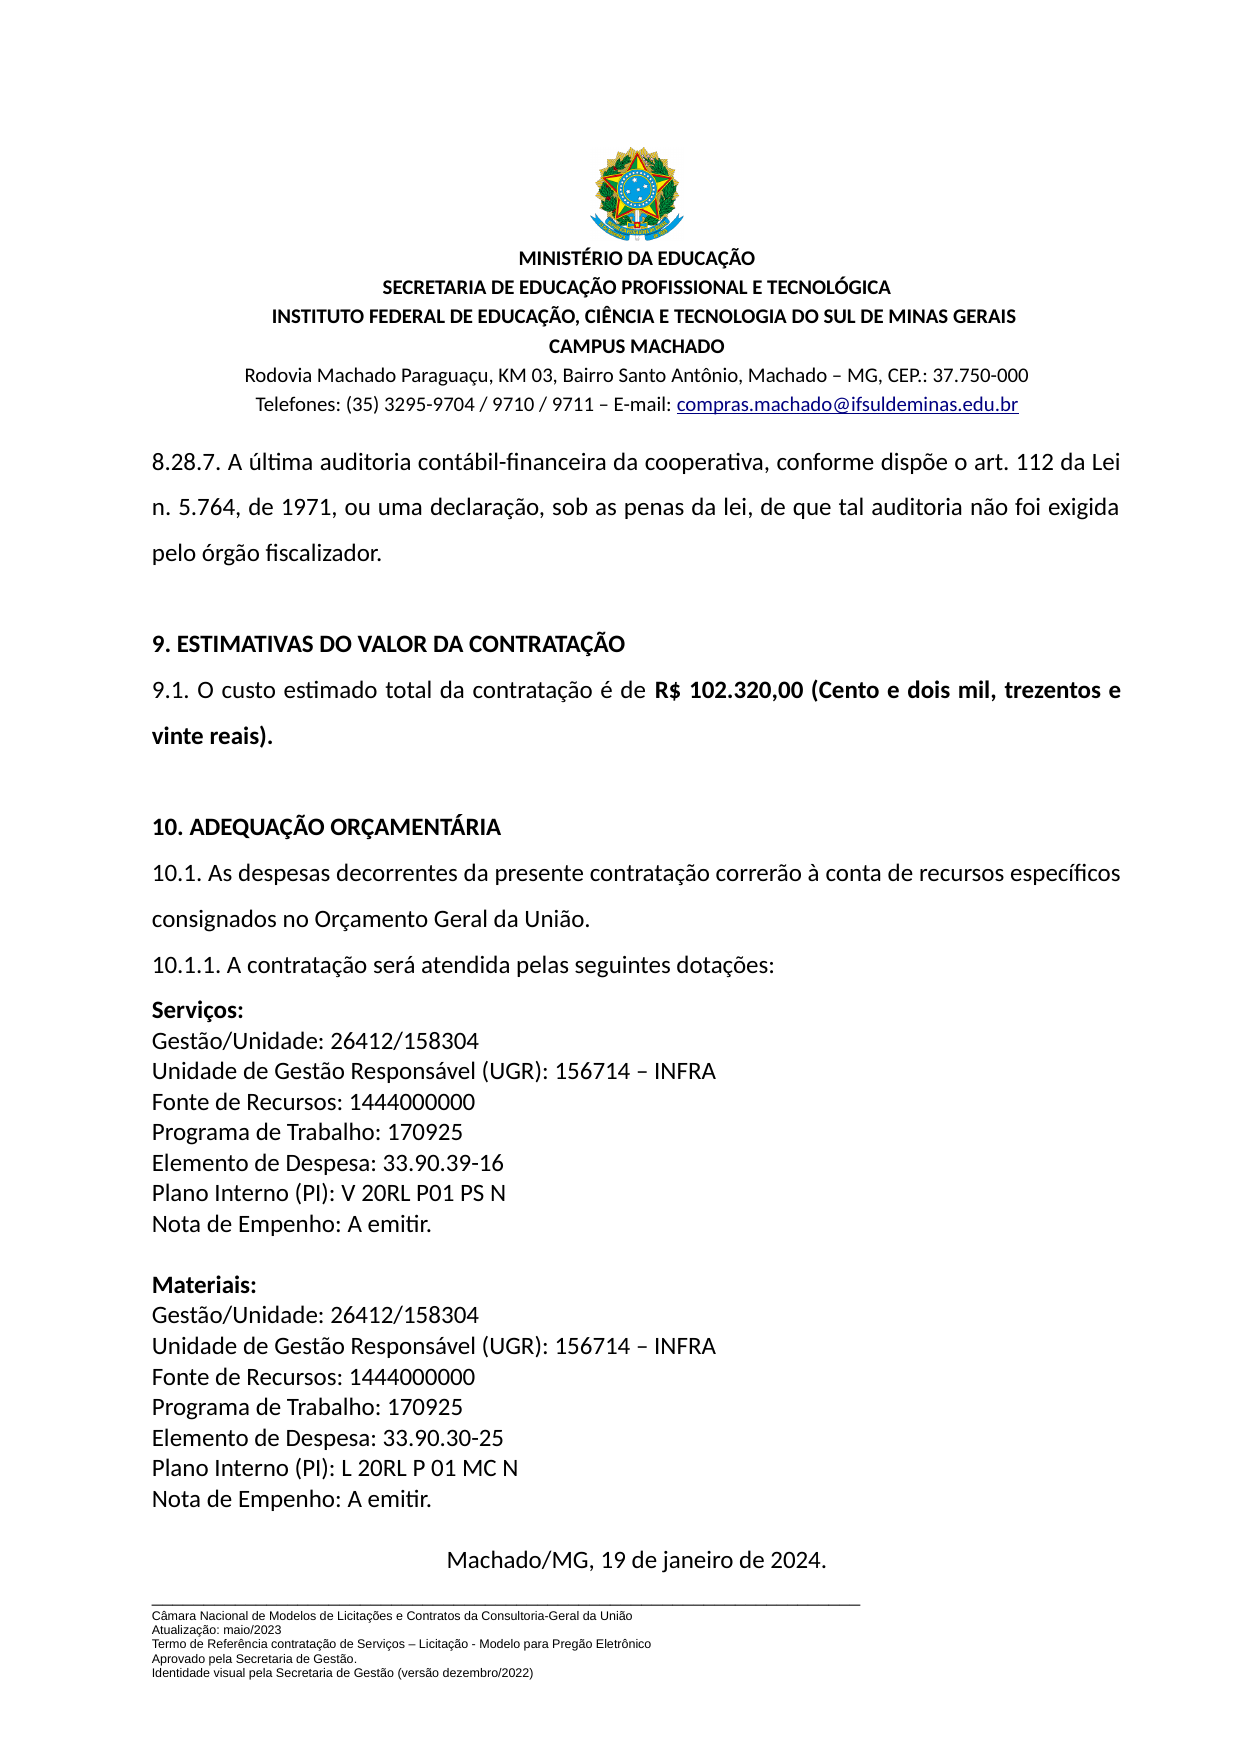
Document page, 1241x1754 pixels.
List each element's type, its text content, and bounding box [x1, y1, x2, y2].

text Elemento de Despesa: 33.90.30-25 [152, 1422, 1122, 1452]
text Plano Interno (PI): L 20RL P 01 MC N [152, 1452, 1122, 1483]
text 9. ESTIMATIVAS DO VALOR DA CONTRATAÇÃO [152, 629, 1122, 659]
text Serviços: [152, 994, 1122, 1025]
text Gestão/Unidade: 26412/158304 [152, 1300, 1122, 1330]
text Plano Interno (PI): V 20RL P01 PS N [152, 1178, 1122, 1208]
text Nota de Empenho: A emitir. [152, 1208, 1122, 1239]
text Fonte de Recursos: 1444000000 [152, 1361, 1122, 1391]
text 10.1. As despesas decorrentes da presente contratação correrão à conta de recursos específicos consignados no Orçamento Geral da União. [152, 857, 1122, 933]
text Gestão/Unidade: 26412/158304 [152, 1025, 1122, 1056]
text 9.1. O custo estimado total da contratação é de R$ 102.320,00 (Cento e dois mil, trezentos e vinte reais). [152, 674, 1122, 751]
text Materiais: [152, 1269, 1122, 1300]
text 8.28.7. A última auditoria contábil-financeira da cooperativa, conforme dispõe o art. 112 da Lei n. 5.764, de 1971, ou uma declaração, sob as penas da lei, de que tal auditoria não foi exigida pelo órgão fiscalizador. [152, 446, 1122, 568]
text Elemento de Despesa: 33.90.39-16 [152, 1147, 1122, 1178]
picture [590, 147, 684, 241]
picture [630, 236, 645, 241]
text Fonte de Recursos: 1444000000 [152, 1086, 1122, 1117]
picture [656, 223, 665, 228]
text Unidade de Gestão Responsável (UGR): 156714 – INFRA [152, 1330, 1122, 1361]
text Programa de Trabalho: 170925 [152, 1117, 1122, 1147]
text Nota de Empenho: A emitir. [152, 1483, 1122, 1513]
text 10.1.1. A contratação será atendida pelas seguintes dotações: [152, 949, 1122, 979]
text Machado/MG, 19 de janeiro de 2024. [152, 1544, 1122, 1574]
picture [652, 219, 684, 241]
text Unidade de Gestão Responsável (UGR): 156714 – INFRA [152, 1056, 1122, 1086]
text Programa de Trabalho: 170925 [152, 1391, 1122, 1422]
text 10. ADEQUAÇÃO ORÇAMENTÁRIA [152, 812, 1122, 842]
